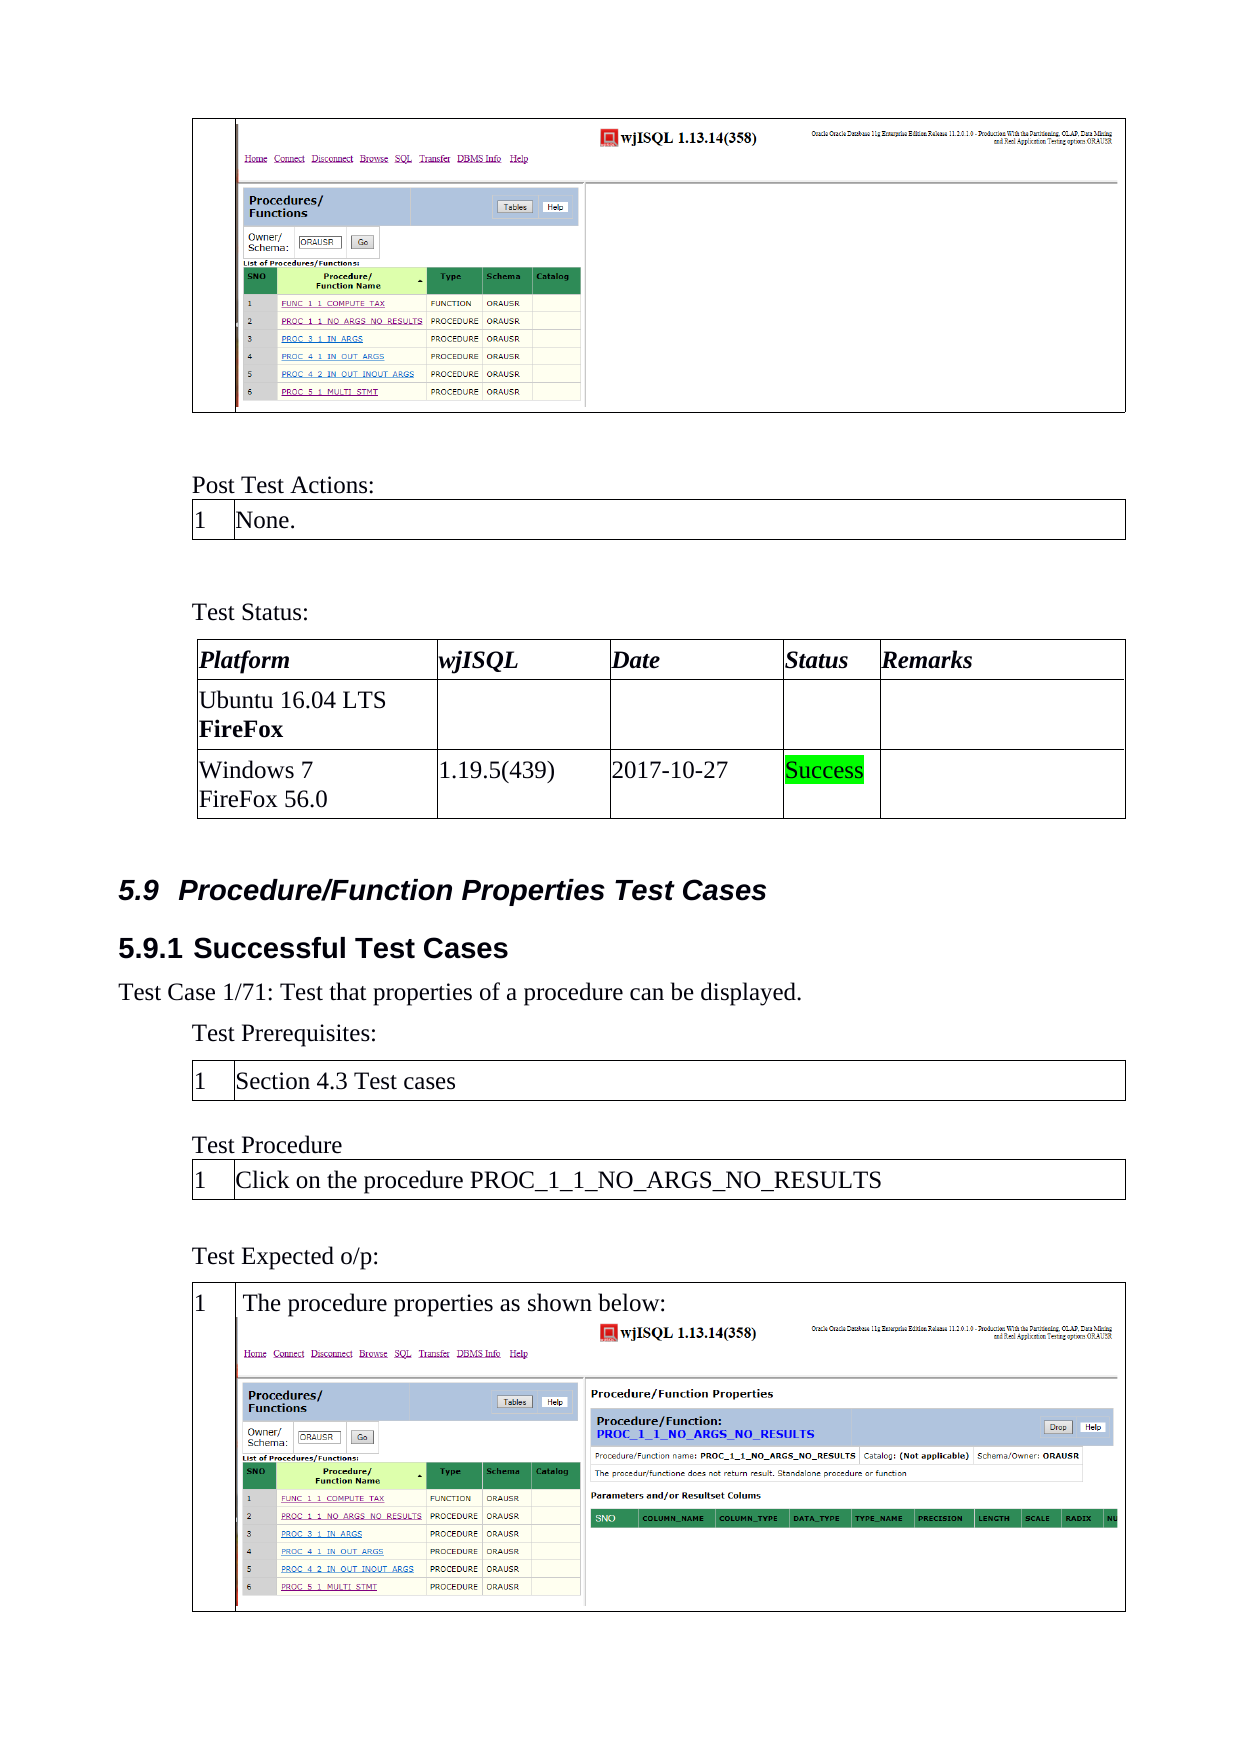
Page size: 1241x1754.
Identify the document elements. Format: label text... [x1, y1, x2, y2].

table_header 1 [193, 1160, 234, 1199]
table_header [193, 119, 235, 412]
table_cell Ubuntu 16.04 LTS FireFox [198, 680, 437, 749]
table_header Platform [198, 640, 437, 679]
table_cell [881, 749, 1125, 818]
table_header [236, 119, 1125, 412]
table_header 1 [193, 500, 234, 539]
picture [236, 1317, 1118, 1606]
table_cell 2017-10-27 [611, 750, 783, 818]
table_cell Success [784, 750, 880, 818]
subtitle Procedure/Function Properties Test Cases [118, 873, 1122, 906]
table_header Section 4.3 Test cases [235, 1061, 1125, 1100]
table_cell Windows 7 FireFox 56.0 [198, 750, 437, 818]
subtitle Successful Test Cases [118, 931, 1122, 965]
table_cell [438, 680, 610, 749]
table_header None. [235, 500, 1125, 539]
picture [236, 124, 1118, 407]
text Post Test Actions: [118, 470, 1122, 499]
table_header wjISQL [438, 640, 610, 679]
table_cell [611, 680, 783, 749]
table_cell [881, 679, 1125, 749]
table_header The procedure properties as shown below: [236, 1283, 1125, 1611]
table_cell [784, 680, 880, 749]
table_header 1 [193, 1061, 234, 1100]
table_header Remarks [881, 640, 1125, 679]
text Test Status: [118, 597, 1122, 626]
table_header 1 [193, 1283, 235, 1611]
table_cell 1.19.5(439) [438, 750, 610, 818]
table_header Date [611, 640, 783, 679]
table_header Click on the procedure PROC_1_1_NO_ARGS_NO_RESULTS [235, 1160, 1125, 1199]
text Test Prerequisites: [118, 1018, 1122, 1047]
text Test Case 1/71: Test that properties of a procedure can be displayed. [118, 977, 1122, 1006]
text Test Procedure [118, 1130, 1122, 1158]
text Test Expected o/p: [118, 1241, 1122, 1270]
table_header Status [784, 640, 880, 679]
